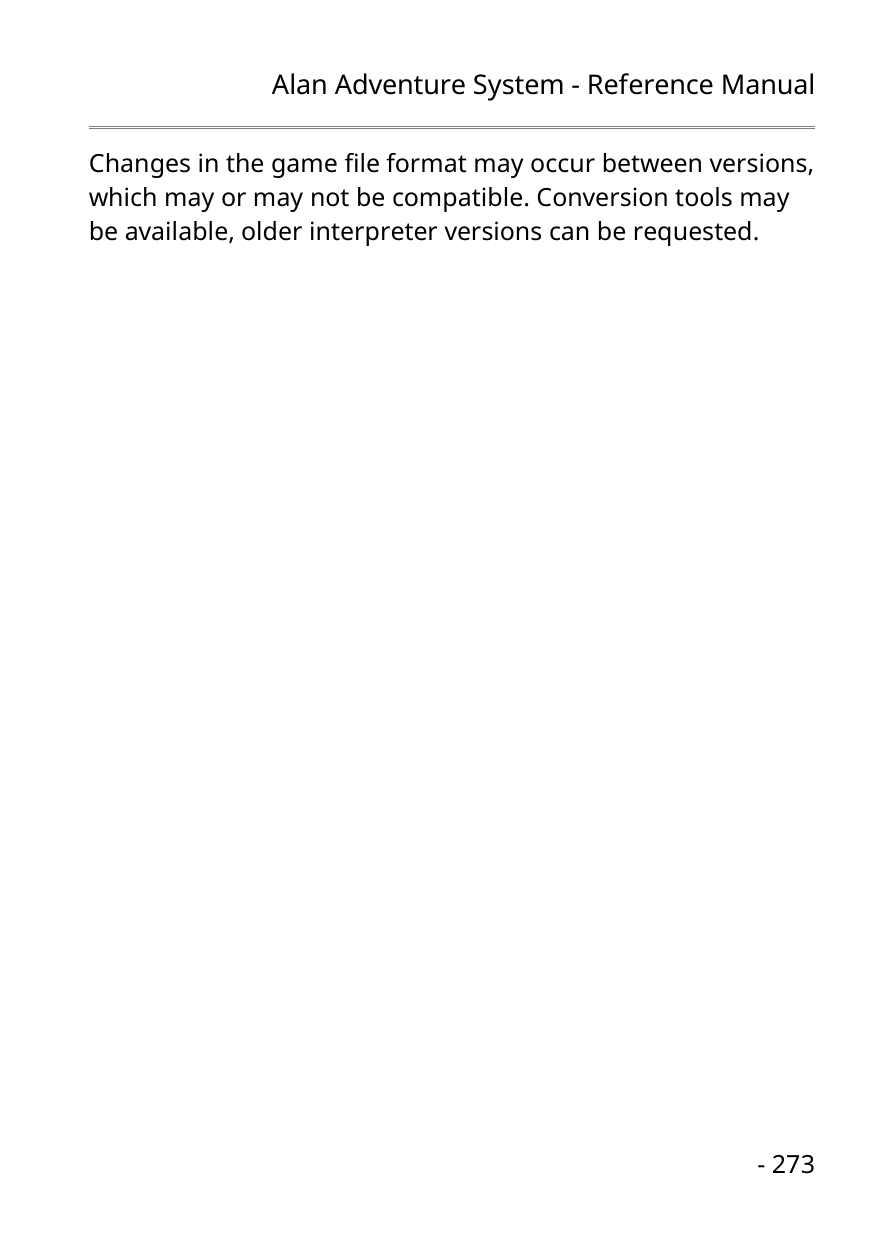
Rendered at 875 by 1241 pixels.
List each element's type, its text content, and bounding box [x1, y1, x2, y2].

text Changes in the game file format may occur between versions, which may or may not be compatible. Conversion tools may be avail­able, older interpreter versions can be requested. [88, 146, 815, 247]
